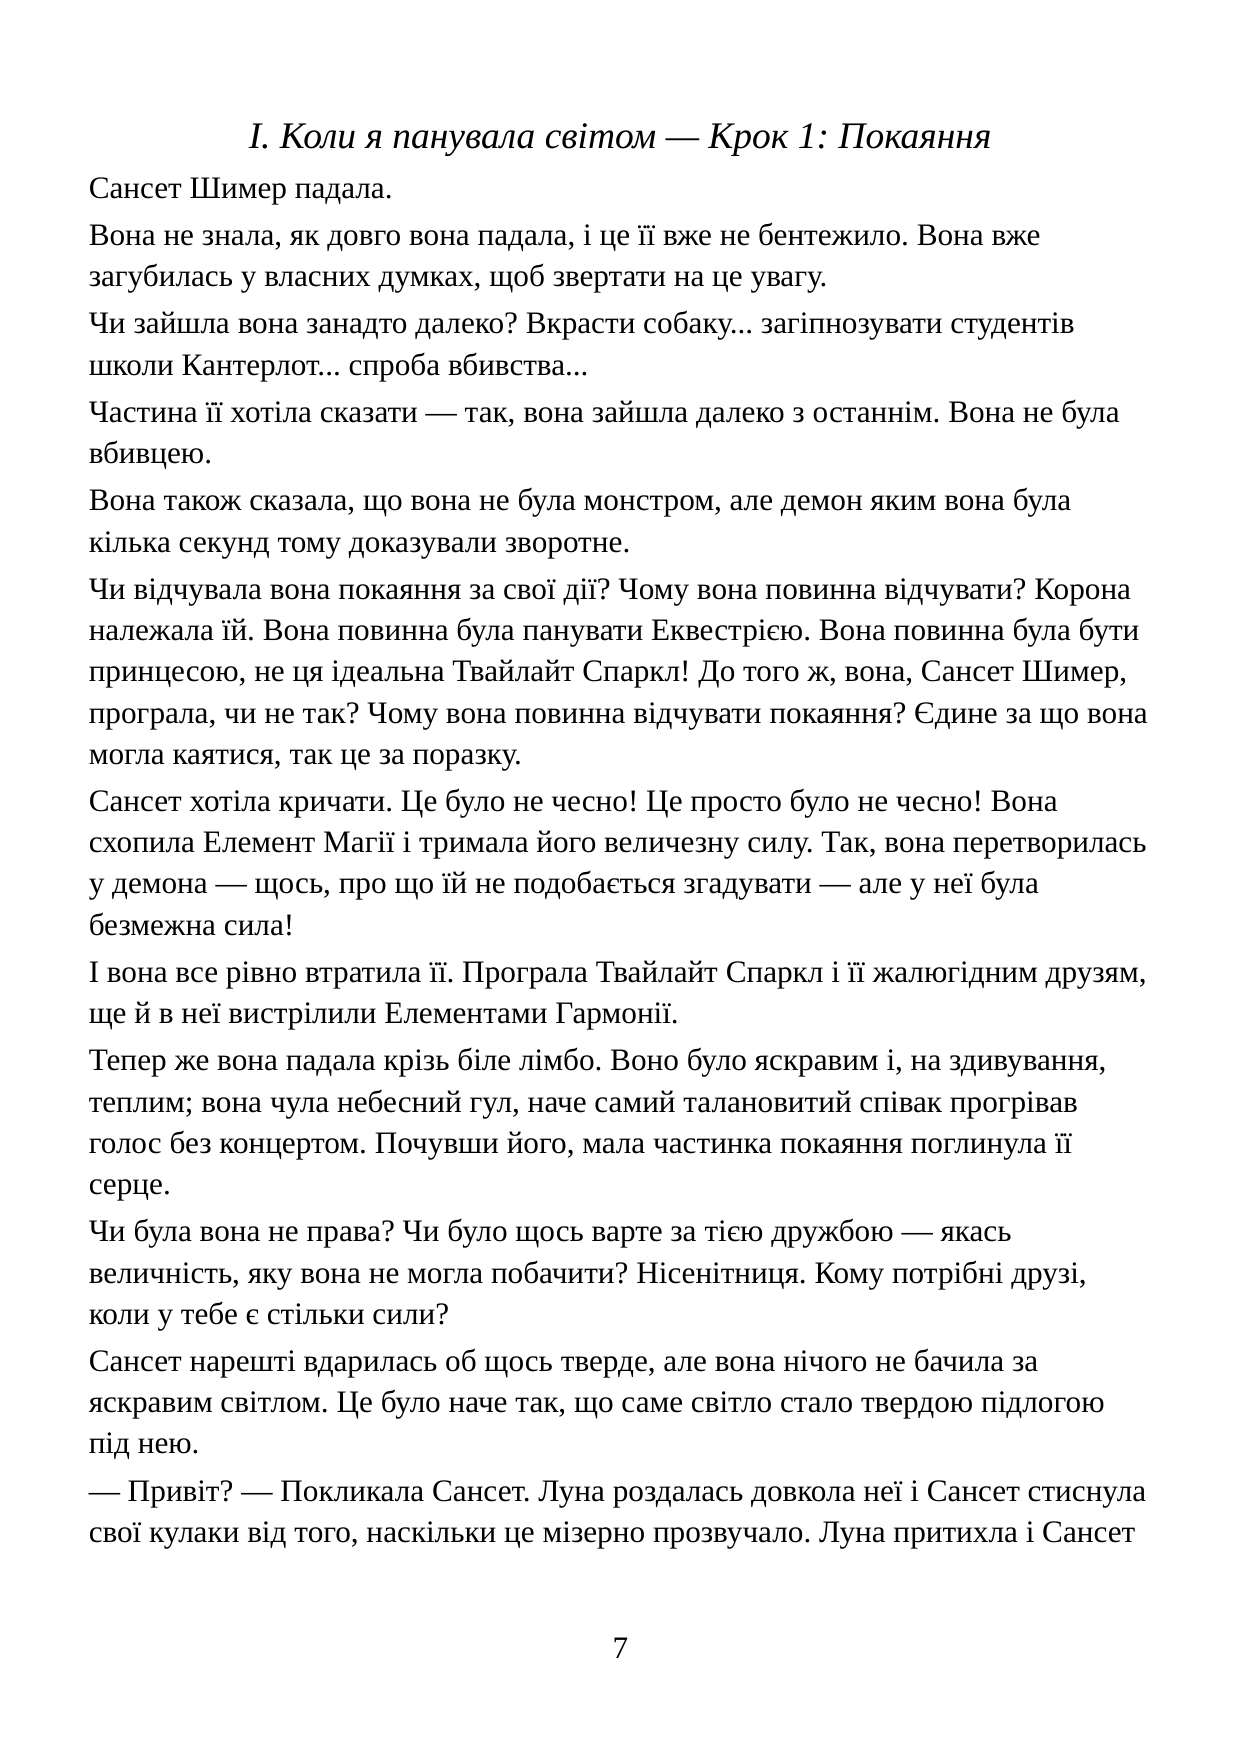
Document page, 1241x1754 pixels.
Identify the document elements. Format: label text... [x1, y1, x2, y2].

text Вона не знала, як довго вона падала, і це її вже не бентежило. Вона вже загубилась у власних думках, щоб звертати на це увагу. [88, 216, 1152, 293]
text Сансет нарешті вдарилась об щось тверде, але вона нічого не бачила за яскравим світлом. Це було наче так, що саме світло стало твердою підлогою під нею. [88, 1342, 1152, 1461]
text Сансет хотіла кричати. Це було не чесно! Це просто було не чесно! Вона схопила Елемент Магії і тримала його величезну силу. Так, вона перетворилась у демона — щось, про що їй не подобається згадувати — але у неї була безмежна сила! [88, 782, 1152, 942]
text І вона все рівно втратила її. Програла Твайлайт Спаркл і її жалюгідним друзям, ще й в неї вистрілили Елементами Гармонії. [88, 953, 1152, 1030]
text Чи відчувала вона покаяння за свої дії? Чому вона повинна відчувати? Корона належала їй. Вона повинна була панувати Еквестрією. Вона повинна була бути принцесою, не ця ідеальна Твайлайт Спаркл! До того ж, вона, Сансет Шимер, програла, чи не так? Чому вона повинна відчувати покаяння? Єдине за що вона могла каятися, так це за поразку. [88, 570, 1152, 771]
text Чи була вона не права? Чи було щось варте за тією дружбою — якась величність, яку вона не могла побачити? Нісенітниця. Кому потрібні друзі, коли у тебе є стільки сили? [88, 1213, 1152, 1331]
subtitle I. Коли я панувала світом — Крок 1: Покаяння [88, 113, 1152, 157]
text Вона також сказала, що вона не була монстром, але демон яким вона була кілька секунд тому доказували зворотне. [88, 482, 1152, 559]
text Сансет Шимер падала. [88, 169, 1152, 205]
text Тепер же вона падала крізь біле лімбо. Воно було яскравим і, на здивування, теплим; вона чула небесний гул, наче самий талановитий співак прогрівав голос без концертом. Почувши його, мала частинка покаяння поглинула її серце. [88, 1042, 1152, 1201]
text — Привіт? — Покликала Сансет. Луна роздалась довкола неї і Сансет стиснула свої кулаки від того, наскільки це мізерно прозвучало. Луна притихла і Сансет [88, 1472, 1152, 1549]
text Чи зайшла вона занадто далеко? Вкрасти собаку... загіпнозувати студентів школи Кантерлот... спроба вбивства... [88, 305, 1152, 382]
text Частина її хотіла сказати — так, вона зайшла далеко з останнім. Вона не була вбивцею. [88, 393, 1152, 470]
